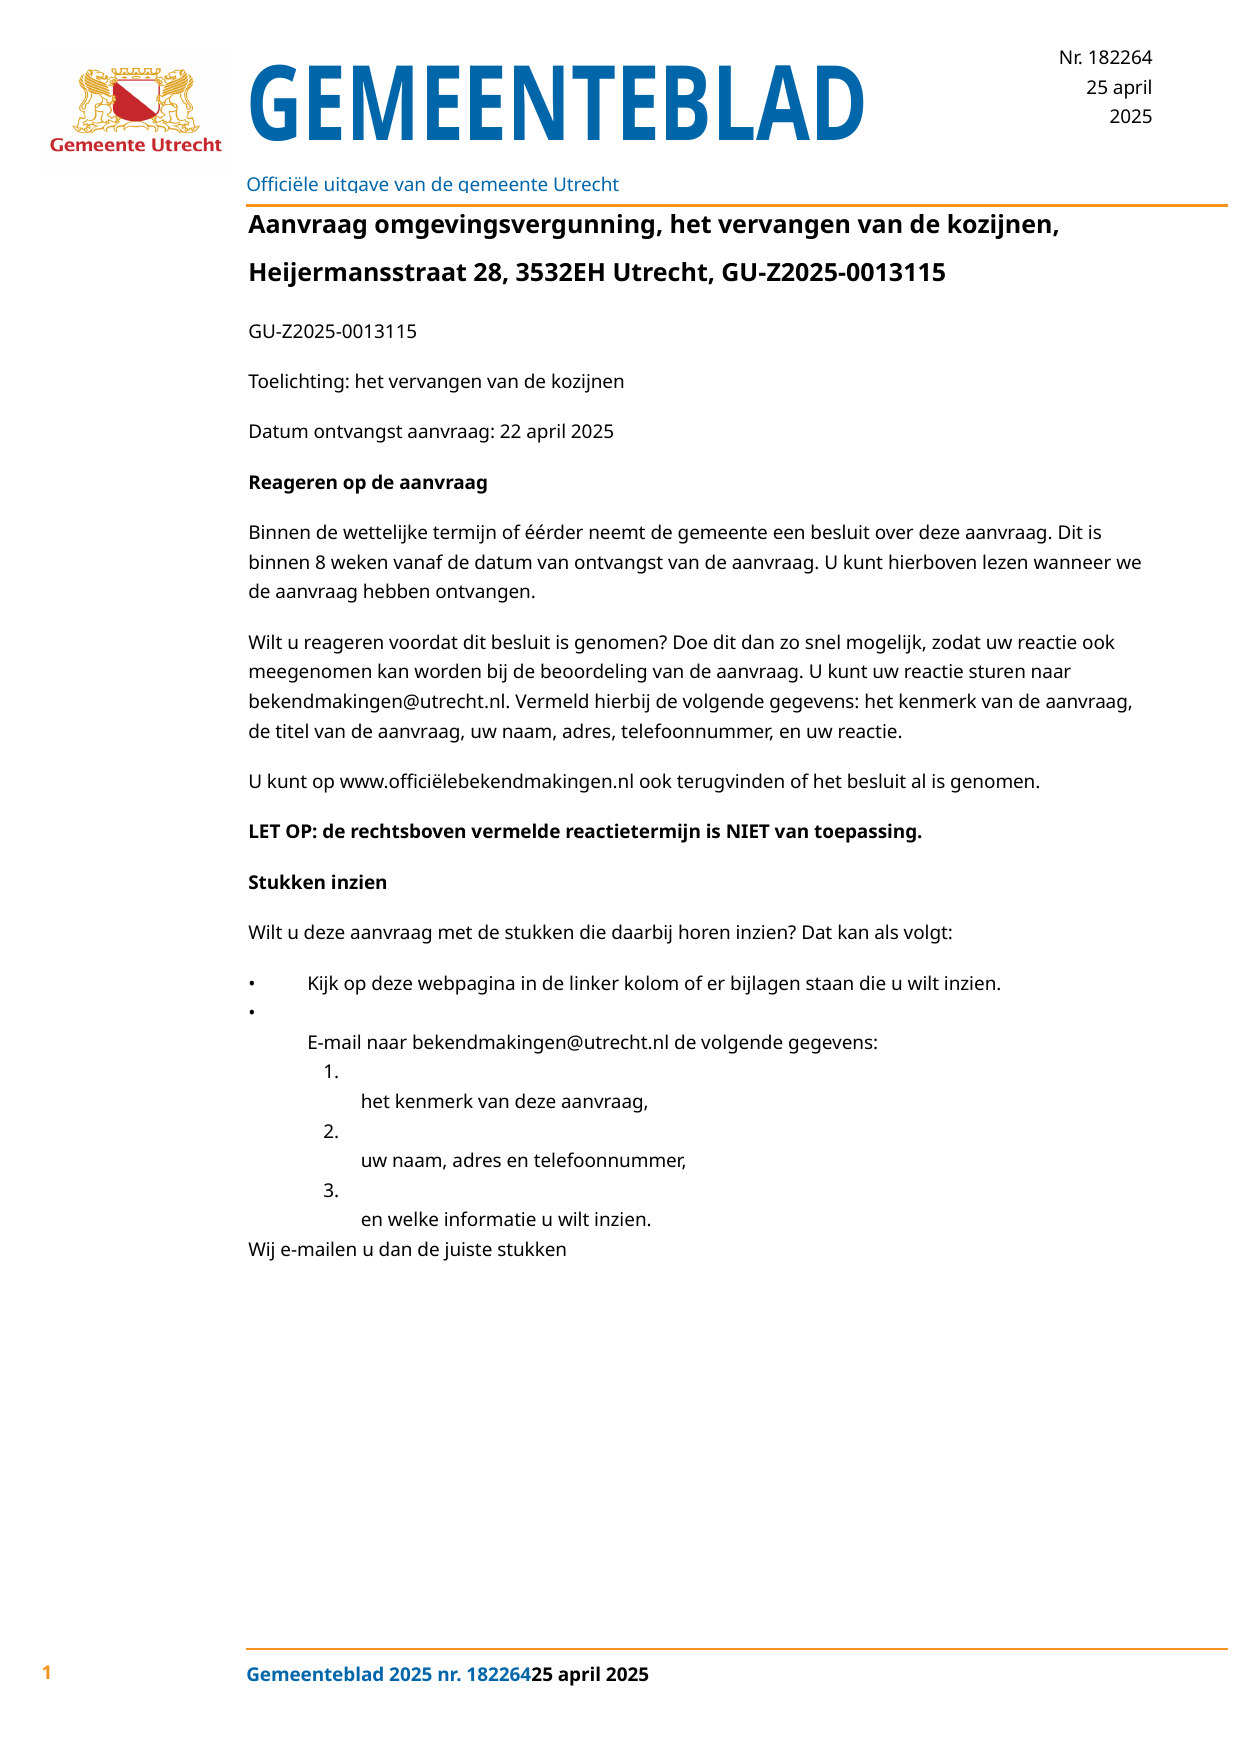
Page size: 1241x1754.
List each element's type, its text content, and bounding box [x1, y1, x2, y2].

list Kijk op deze webpagina in de linker kolom of er bijlagen staan die u wilt inzien. [248, 970, 1152, 996]
list en welke informatie u wilt inzien. [323, 1207, 1152, 1232]
text Wij e-mailen u dan de juiste stukken [248, 1236, 1152, 1262]
text Datum ontvangst aanvraag: 22 april 2025 [248, 419, 1152, 444]
text Wilt u deze aanvraag met de stukken die daarbij horen inzien? Dat kan als volgt: [248, 919, 1152, 945]
picture [41, 47, 231, 172]
text Stukken inzien [248, 869, 1152, 895]
text Binnen de wettelijke termijn of éérder neemt de gemeente een besluit over deze aanvraag. Dit is binnen 8 weken vanaf de datum van ontvangst van de aanvraag. U kunt hierboven lezen wanneer we de aanvraag hebben ontvangen. [248, 519, 1152, 604]
text Wilt u reageren voordat dit besluit is genomen? Doe dit dan zo snel mogelijk, zodat uw reactie ook meegenomen kan worden bij de beoordeling van de aanvraag. U kunt uw reactie sturen naar bekendmakingen@utrecht.nl. Vermeld hierbij de volgende gegevens: het kenmerk van de aanvraag, de titel van de aanvraag, uw naam, adres, telefoonnummer, en uw reactie. [248, 629, 1152, 744]
text Aanvraag omgevingsvergunning, het vervangen van de kozijnen, Heijermansstraat 28, 3532EH Utrecht, GU-Z2025-0013115 [248, 207, 1152, 288]
text Reageren op de aanvraag [248, 469, 1152, 495]
list uw naam, adres en telefoonnummer, [323, 1147, 1152, 1173]
list het kenmerk van deze aanvraag, [323, 1088, 1152, 1114]
text U kunt op www.officiëlebekendmakingen.nl ook terugvinden of het besluit al is genomen. [248, 768, 1152, 794]
text GU-Z2025-0013115 [248, 318, 1152, 344]
text Toelichting: het vervangen van de kozijnen [248, 368, 1152, 394]
list E-mail naar bekendmakingen@utrecht.nl de volgende gegevens: [248, 1029, 1152, 1055]
text LET OP: de rechtsboven vermelde reactietermijn is NIET van toepassing. [248, 819, 1152, 844]
